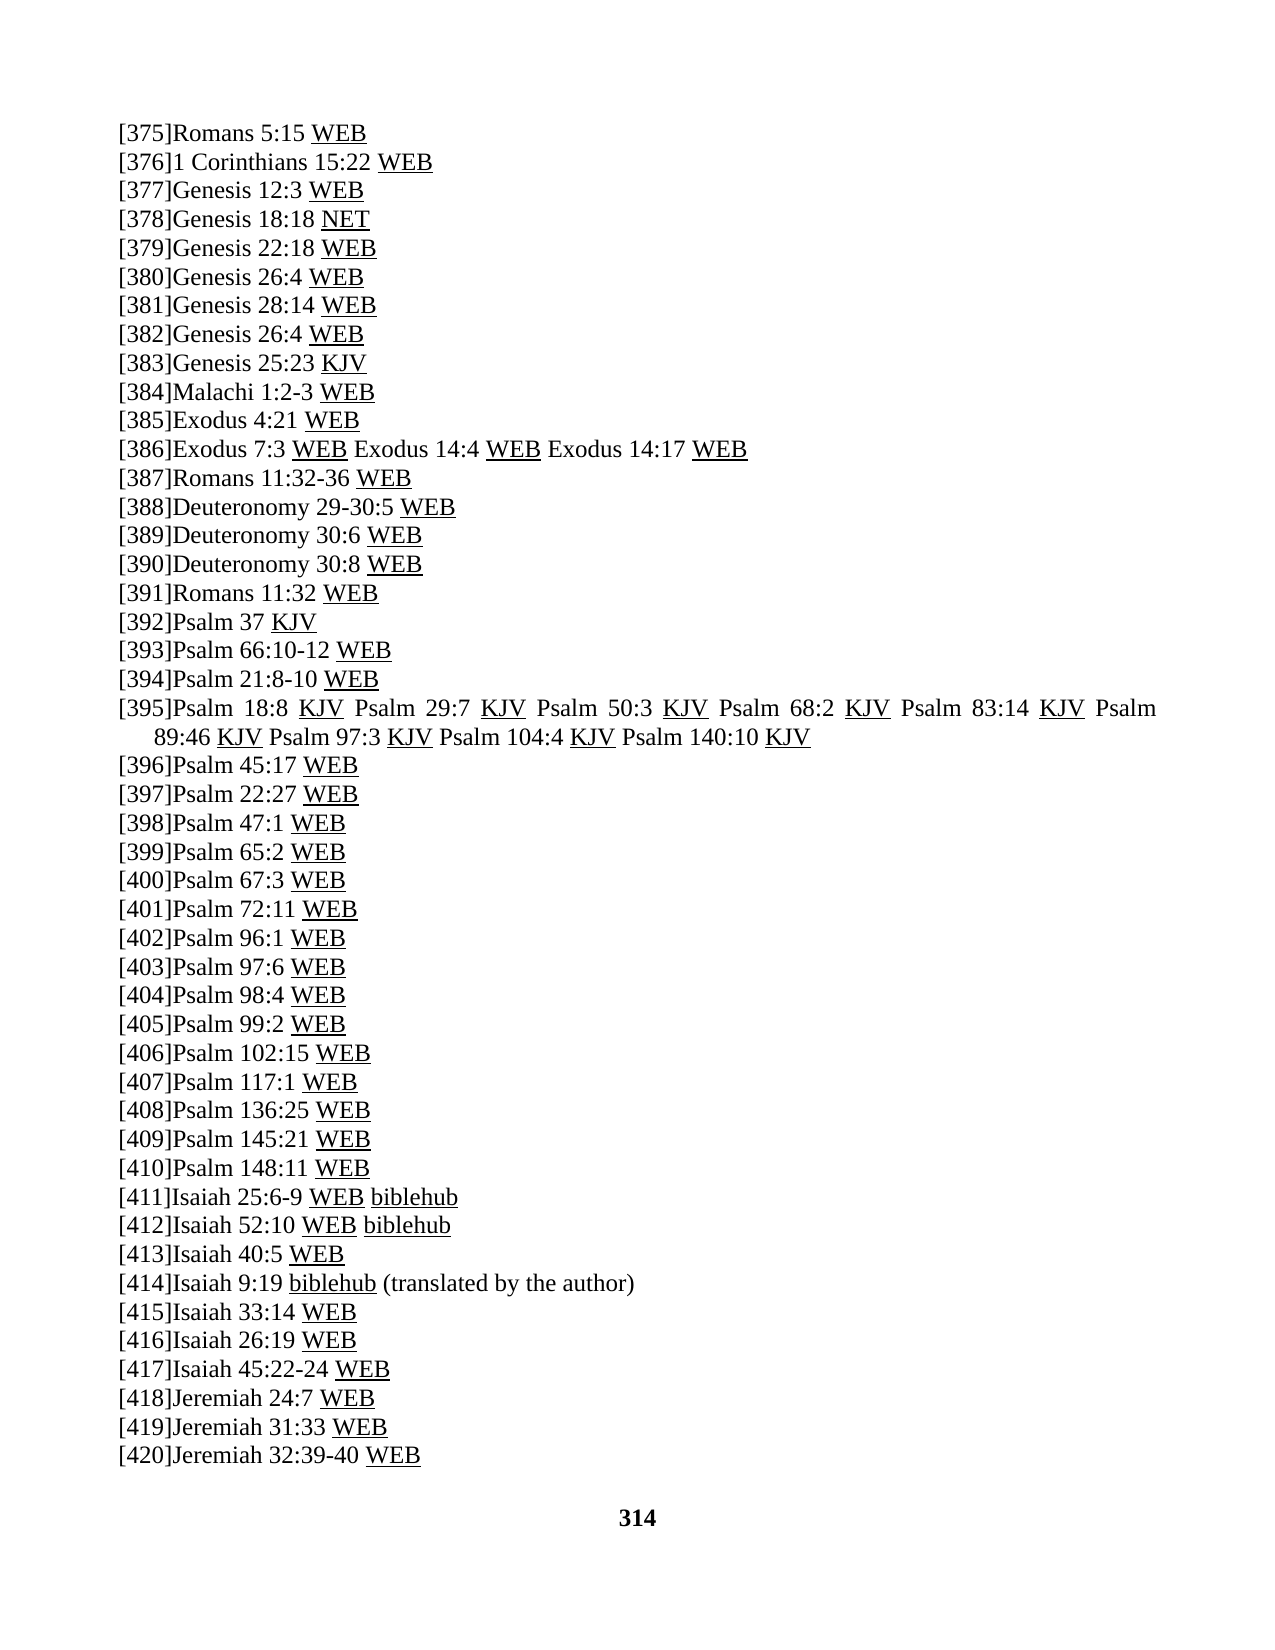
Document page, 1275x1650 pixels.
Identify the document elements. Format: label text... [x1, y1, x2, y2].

text Psalm 47:1 WEB [118, 808, 1157, 837]
text Isaiah 25:6-9 WEB biblehub [118, 1182, 1157, 1211]
text Psalm 98:4 WEB [118, 981, 1157, 1009]
text Psalm 99:2 WEB [118, 1009, 1157, 1038]
text Romans 5:15 WEB [118, 118, 1157, 147]
text Exodus 7:3 WEB Exodus 14:4 WEB Exodus 14:17 WEB [118, 434, 1157, 463]
text Psalm 45:17 WEB [118, 751, 1157, 779]
text Jeremiah 24:7 WEB [118, 1383, 1157, 1412]
text Genesis 18:18 NET [118, 204, 1157, 233]
text Genesis 22:18 WEB [118, 233, 1157, 262]
text Isaiah 45:22-24 WEB [118, 1354, 1157, 1383]
text Jeremiah 32:39-40 WEB [118, 1441, 1157, 1469]
text Psalm 136:25 WEB [118, 1096, 1157, 1124]
text Romans 11:32-36 WEB [118, 463, 1157, 492]
text Isaiah 40:5 WEB [118, 1239, 1157, 1268]
text Psalm 21:8-10 WEB [118, 664, 1157, 693]
text Deuteronomy 29-30:5 WEB [118, 492, 1157, 521]
text Psalm 97:6 WEB [118, 952, 1157, 981]
text 1 Corinthians 15:22 WEB [118, 147, 1157, 176]
text Deuteronomy 30:6 WEB [118, 521, 1157, 549]
text Isaiah 33:14 WEB [118, 1297, 1157, 1326]
text Isaiah 9:19 biblehub (translated by the author) [118, 1268, 1157, 1297]
text Genesis 28:14 WEB [118, 291, 1157, 319]
text Psalm 65:2 WEB [118, 837, 1157, 866]
text Genesis 25:23 KJV [118, 348, 1157, 377]
text Romans 11:32 WEB [118, 578, 1157, 607]
text Psalm 148:11 WEB [118, 1153, 1157, 1182]
text Psalm 117:1 WEB [118, 1067, 1157, 1096]
text Isaiah 52:10 WEB biblehub [118, 1211, 1157, 1239]
text Psalm 102:15 WEB [118, 1038, 1157, 1067]
text Psalm 72:11 WEB [118, 894, 1157, 923]
text Psalm 22:27 WEB [118, 779, 1157, 808]
text Deuteronomy 30:8 WEB [118, 549, 1157, 578]
text Isaiah 26:19 WEB [118, 1326, 1157, 1354]
text Psalm 96:1 WEB [118, 923, 1157, 952]
text Genesis 26:4 WEB [118, 319, 1157, 348]
text Psalm 67:3 WEB [118, 866, 1157, 894]
text Psalm 37 KJV [118, 607, 1157, 636]
text Genesis 12:3 WEB [118, 176, 1157, 204]
text Genesis 26:4 WEB [118, 262, 1157, 291]
text Psalm 145:21 WEB [118, 1124, 1157, 1153]
text Psalm 66:10-12 WEB [118, 636, 1157, 664]
text Malachi 1:2-3 WEB [118, 377, 1157, 406]
text Jeremiah 31:33 WEB [118, 1412, 1157, 1441]
text Psalm 18:8 KJV Psalm 29:7 KJV Psalm 50:3 KJV Psalm 68:2 KJV Psalm 83:14 KJV Psalm 89:46 KJV Psalm 97:3 KJV Psalm 104:4 KJV Psalm 140:10 KJV [118, 693, 1157, 751]
text Exodus 4:21 WEB [118, 406, 1157, 434]
